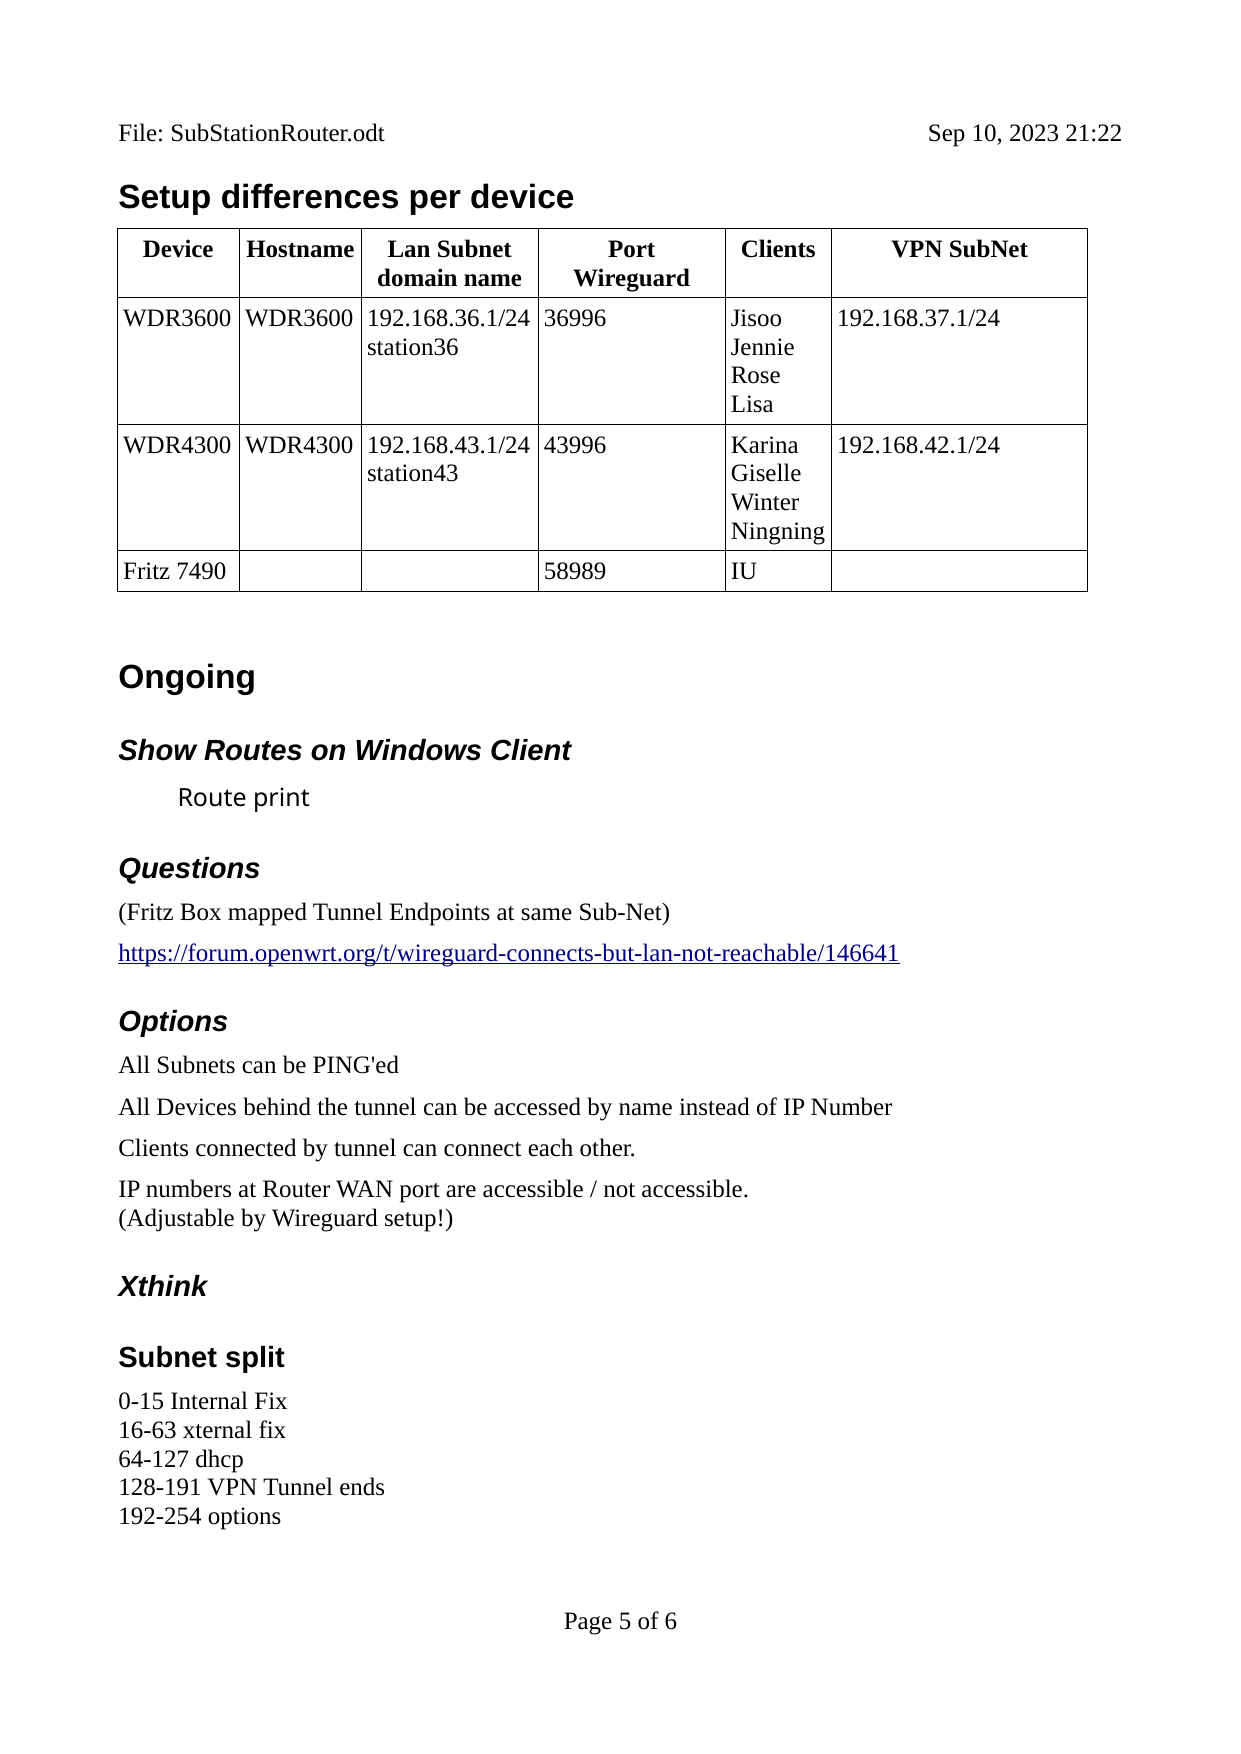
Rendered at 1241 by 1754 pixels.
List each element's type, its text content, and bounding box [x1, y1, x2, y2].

table_cell WDR3600 [118, 298, 239, 424]
subtitle Xthink [118, 1269, 1122, 1303]
table_cell [832, 551, 1087, 591]
table_cell [362, 551, 538, 591]
table_cell Karina Giselle Winter Ningning [726, 425, 831, 550]
table_cell 192.168.42.1/24 [832, 425, 1087, 550]
table_cell [240, 551, 361, 591]
subtitle Show Routes on Windows Client [118, 733, 1122, 767]
table_cell Fritz 7490 [118, 551, 239, 591]
table_cell WDR4300 [118, 425, 239, 550]
table_header VPN SubNet [832, 229, 1087, 297]
table_header Device [118, 229, 239, 297]
table_cell 43996 [539, 425, 725, 550]
table_header Port Wireguard [539, 229, 725, 297]
text All Subnets can be PING'ed [118, 1050, 1122, 1079]
text 0-15 Internal Fix 16-63 xternal fix 64-127 dhcp 128-191 VPN Tunnel ends 192-254 options [118, 1386, 1122, 1530]
subtitle Ongoing [118, 657, 1122, 696]
table_cell 192.168.43.1/24 station43 [362, 425, 538, 550]
subtitle Setup differences per device [118, 177, 1122, 216]
subtitle Subnet split [118, 1340, 1122, 1374]
table_cell 58989 [539, 551, 725, 591]
table_cell Jisoo Jennie Rose Lisa [726, 298, 831, 424]
table_header Lan Subnet domain name [362, 229, 538, 297]
subtitle Questions [118, 851, 1122, 884]
table_cell 192.168.36.1/24 station36 [362, 298, 538, 424]
text https://forum.openwrt.org/t/wireguard-connects-but-lan-not-reachable/146641 [118, 938, 1122, 967]
table_header Clients [726, 229, 831, 297]
table_cell IU [726, 551, 831, 591]
text All Devices behind the tunnel can be accessed by name instead of IP Number [118, 1092, 1122, 1120]
table_cell WDR3600 [240, 298, 361, 424]
text Route print [177, 779, 1122, 813]
table_cell WDR4300 [240, 425, 361, 550]
text (Fritz Box mapped Tunnel Endpoints at same Sub-Net) [118, 897, 1122, 926]
text Clients connected by tunnel can connect each other. [118, 1133, 1122, 1162]
table_cell 36996 [539, 298, 725, 424]
text IP numbers at Router WAN port are accessible / not accessible. (Adjustable by Wireguard setup!) [118, 1174, 1122, 1232]
table_header Hostname [240, 229, 361, 297]
subtitle Options [118, 1004, 1122, 1038]
table_cell 192.168.37.1/24 [832, 298, 1087, 424]
